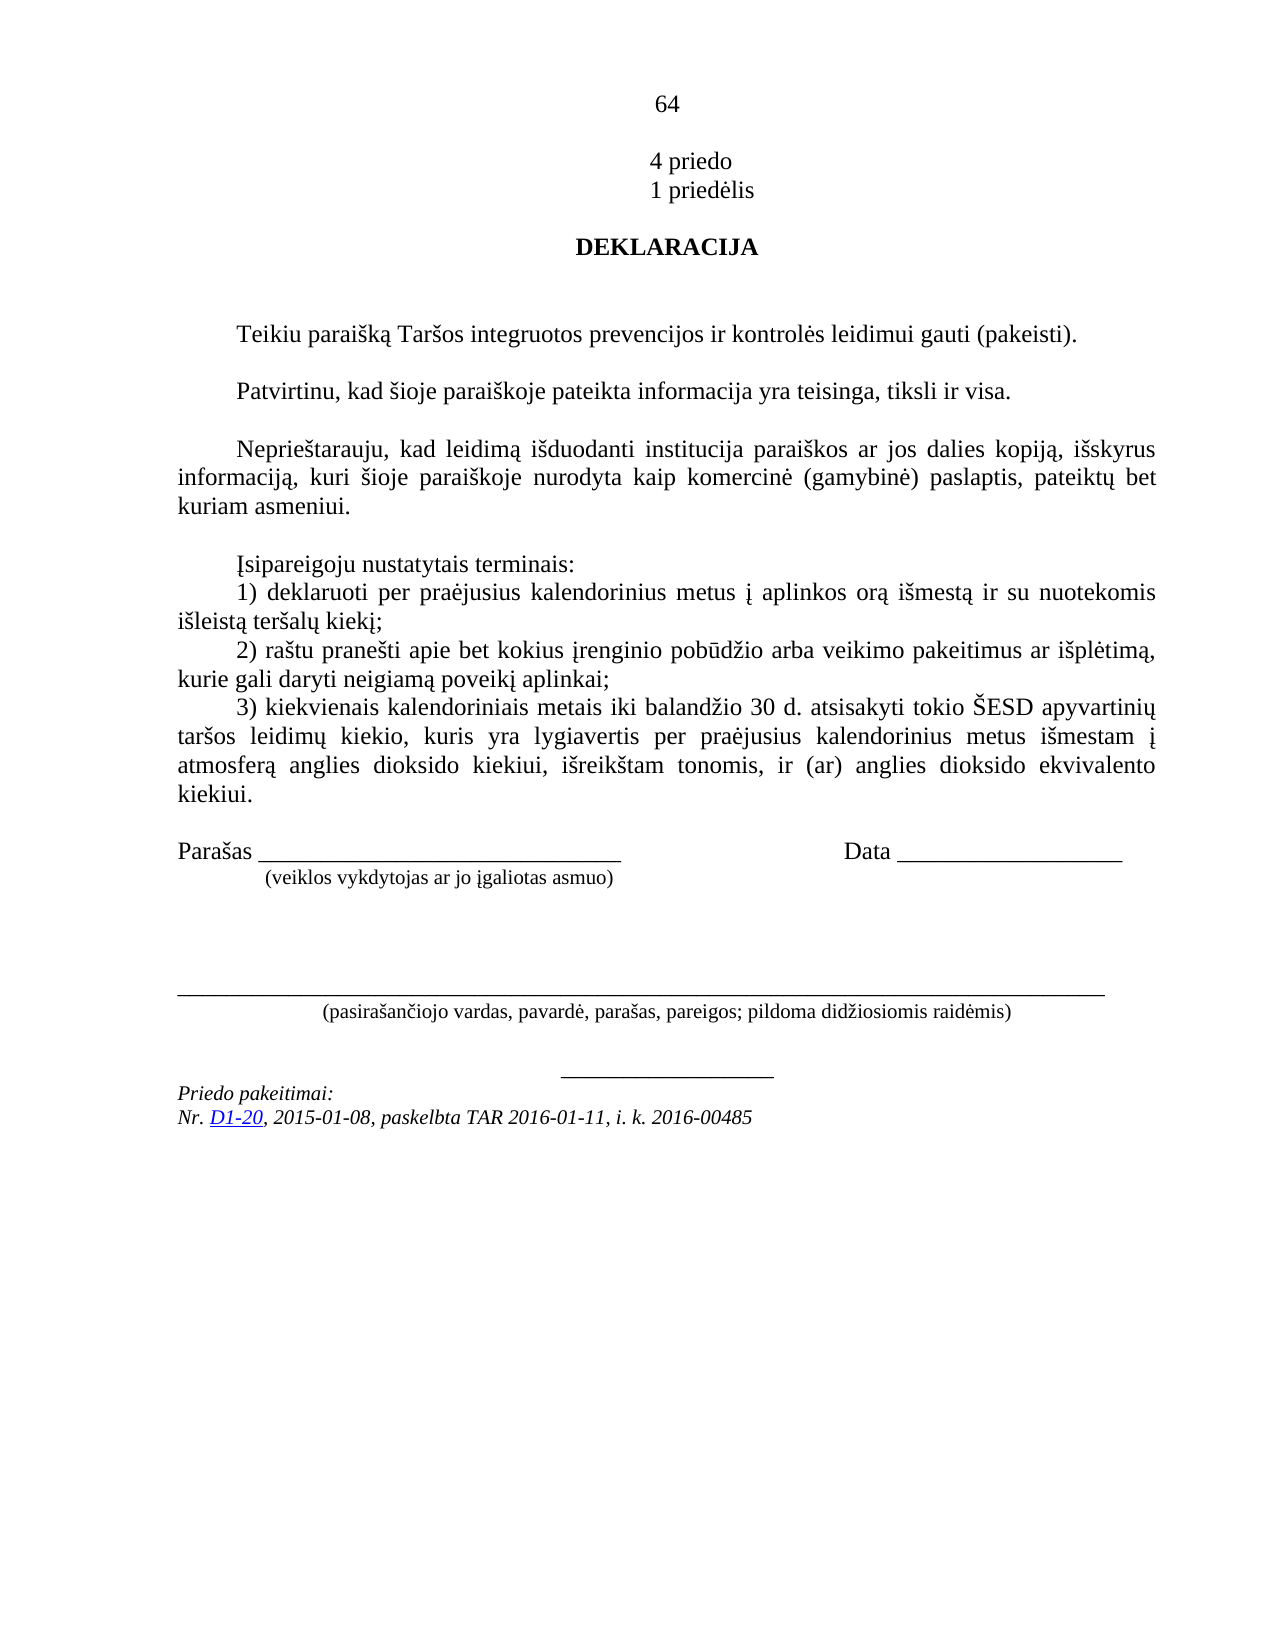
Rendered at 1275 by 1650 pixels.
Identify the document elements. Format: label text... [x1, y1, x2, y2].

text _________________ [177, 1052, 1157, 1081]
text 3) kiekvienais kalendoriniais metais iki balandžio 30 d. atsisakyti tokio ŠESD apyvartinių taršos leidimų kiekio, kuris yra lygiavertis per praėjusius kalendorinius metus išmestam į atmosferą anglies dioksido kiekiui, išreikštam tonomis, ir (ar) anglies dioksido ekvivalento kiekiui. [177, 692, 1157, 807]
text Priedo pakeitimai: [177, 1081, 1157, 1105]
text Parašas _____________________________ Data __________________ [177, 836, 1157, 865]
text 2) raštu pranešti apie bet kokius įrenginio pobūdžio arba veikimo pakeitimus ar išplėtimą, kurie gali daryti neigiamą poveikį aplinkai; [177, 635, 1157, 692]
text (pasirašančiojo vardas, pavardė, parašas, pareigos; pildoma didžiosiomis raidėmis) [177, 999, 1157, 1023]
text Neprieštarauju, kad leidimą išduodanti institucija paraiškos ar jos dalies kopiją, išskyrus informaciją, kuri šioje paraiškoje nurodyta kaip komercinė (gamybinė) paslaptis, pateiktų bet kuriam asmeniui. [177, 434, 1157, 520]
text Teikiu paraišką Taršos integruotos prevencijos ir kontrolės leidimui gauti (pakeisti). [177, 319, 1157, 347]
text Nr. D1-20, 2015-01-08, paskelbta TAR 2016-01-11, i. k. 2016-00485 [177, 1105, 1157, 1129]
text Patvirtinu, kad šioje paraiškoje pateikta informacija yra teisinga, tiksli ir visa. [177, 376, 1157, 405]
text DEKLARACIJA [177, 232, 1157, 261]
text 1 priedėlis [649, 175, 1157, 204]
text Įsipareigoju nustatytais terminais: [177, 549, 1157, 577]
text 4 priedo [649, 146, 1157, 175]
text _ [177, 971, 1157, 999]
text (veiklos vykdytojas ar jo įgaliotas asmuo) [177, 865, 1157, 889]
text 1) deklaruoti per praėjusius kalendorinius metus į aplinkos orą išmestą ir su nuotekomis išleistą teršalų kiekį; [177, 577, 1157, 635]
